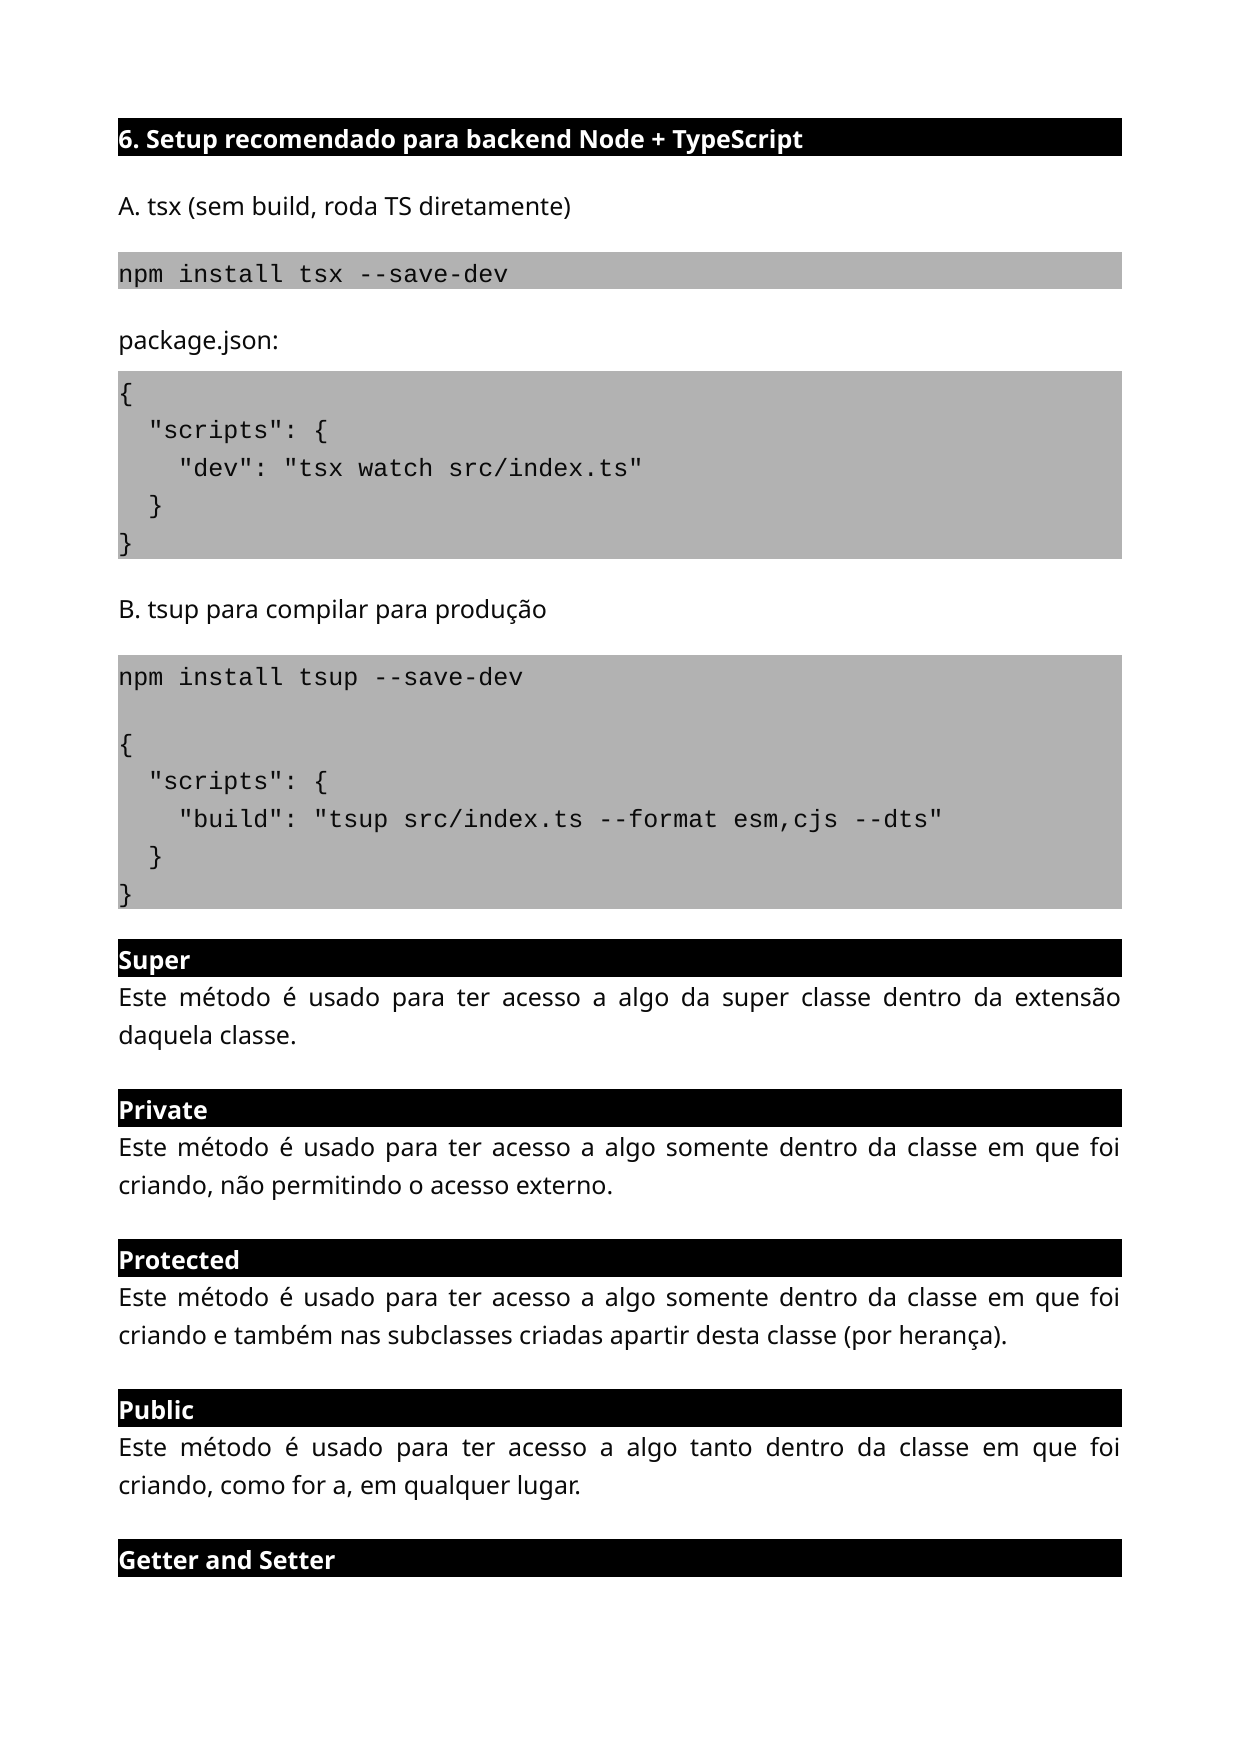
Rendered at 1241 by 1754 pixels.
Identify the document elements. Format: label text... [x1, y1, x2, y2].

text } [118, 834, 1122, 872]
text { [118, 371, 1122, 409]
text Private [118, 1089, 1122, 1127]
text npm install tsup --save-dev [118, 655, 1122, 693]
text } [118, 521, 1122, 559]
text } [118, 484, 1122, 521]
text "build": "tsup src/index.ts --format esm,cjs --dts" [118, 797, 1122, 834]
text npm install tsx --save-dev [118, 252, 1122, 289]
text Getter and Setter [118, 1539, 1122, 1577]
subtitle 6. Setup recomendado para backend Node + TypeScript [118, 118, 1122, 156]
subtitle A. tsx (sem build, roda TS diretamente) [118, 185, 1122, 223]
text "dev": "tsx watch src/index.ts" [118, 446, 1122, 484]
text Este método é usado para ter acesso a algo somente dentro da classe em que foi criando, não permitindo o acesso externo. [118, 1127, 1122, 1202]
text "scripts": { [118, 759, 1122, 797]
text Este método é usado para ter acesso a algo da super classe dentro da extensão daquela classe. [118, 977, 1122, 1052]
subtitle B. tsup para compilar para produção [118, 588, 1122, 626]
text } [118, 872, 1122, 909]
text Super [118, 939, 1122, 977]
text Public [118, 1389, 1122, 1427]
text Protected [118, 1239, 1122, 1277]
text package.json: [118, 319, 1122, 357]
text "scripts": { [118, 409, 1122, 446]
text { [118, 722, 1122, 759]
text Este método é usado para ter acesso a algo somente dentro da classe em que foi criando e também nas subclasses criadas apartir desta classe (por herança). [118, 1277, 1122, 1352]
text Este método é usado para ter acesso a algo tanto dentro da classe em que foi criando, como for a, em qualquer lugar. [118, 1427, 1122, 1502]
